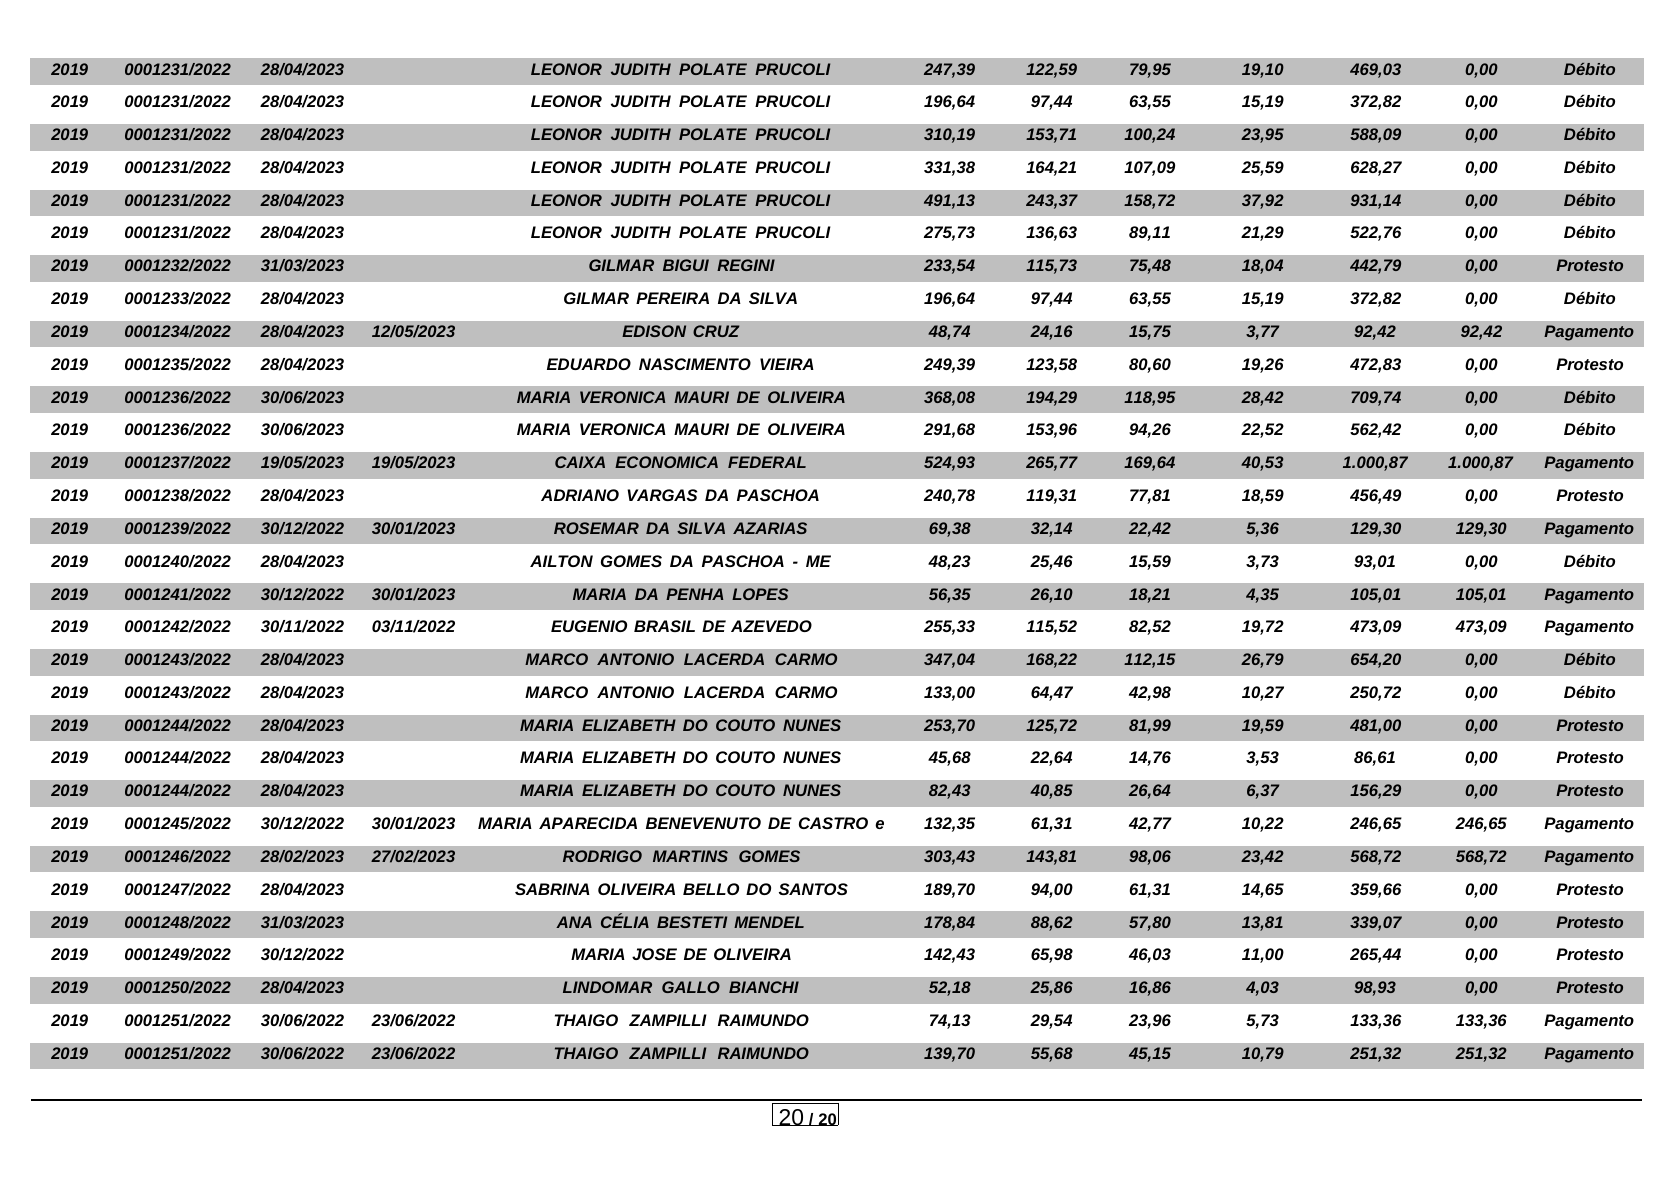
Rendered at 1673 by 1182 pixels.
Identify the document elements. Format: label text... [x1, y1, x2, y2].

table_cell 129,30 [1313, 518, 1428, 544]
table_cell 0001247/2022 [105, 873, 245, 911]
table_cell 0001235/2022 [105, 348, 245, 386]
table_cell [358, 873, 466, 911]
table_cell 0,00 [1428, 282, 1527, 321]
table_cell 368,08 [906, 386, 1001, 413]
table_cell 0001248/2022 [105, 911, 245, 938]
table_cell 28/04/2023 [245, 977, 358, 1004]
table_cell 0001250/2022 [105, 977, 245, 1004]
table_cell 28/04/2023 [245, 544, 358, 583]
table_cell 132,35 [906, 807, 1001, 846]
table_cell 1.000,87 [1313, 452, 1428, 479]
table_cell 133,36 [1313, 1004, 1428, 1043]
table_cell 28/02/2023 [245, 846, 358, 872]
table_cell 28/04/2023 [245, 715, 358, 741]
table_header 28/04/2023 [245, 58, 358, 85]
table_cell 0001245/2022 [105, 807, 245, 846]
table_cell 31/03/2023 [245, 255, 358, 282]
table_cell 30/06/2022 [245, 1004, 358, 1043]
table_cell 48,74 [906, 321, 1001, 347]
table_cell 03/11/2022 [358, 610, 466, 649]
table_header 122,59 [1001, 58, 1101, 85]
table_cell 28/04/2023 [245, 741, 358, 780]
table_cell 249,39 [906, 348, 1001, 386]
table_cell Protesto [1527, 741, 1644, 780]
table_cell 339,07 [1313, 911, 1428, 938]
table_cell 19,59 [1209, 715, 1313, 741]
table_cell 310,19 [906, 124, 1001, 151]
table_cell 30/12/2022 [245, 518, 358, 544]
table_cell 46,03 [1101, 938, 1209, 977]
table_cell 139,70 [906, 1043, 1001, 1069]
table_cell [358, 190, 466, 216]
table_cell 28/04/2023 [245, 151, 358, 189]
table_cell 82,52 [1101, 610, 1209, 649]
table_cell [358, 715, 466, 741]
table_cell 92,42 [1313, 321, 1428, 347]
table_cell 45,15 [1101, 1043, 1209, 1069]
table_cell ADRIANO VARGAS DA PASCHOA [466, 479, 906, 518]
table_cell 654,20 [1313, 649, 1428, 676]
table_cell 55,68 [1001, 1043, 1101, 1069]
table_cell 81,99 [1101, 715, 1209, 741]
table_cell 40,53 [1209, 452, 1313, 479]
table_cell 481,00 [1313, 715, 1428, 741]
table_cell 456,49 [1313, 479, 1428, 518]
table_header Débito [1527, 58, 1644, 85]
table_cell Protesto [1527, 348, 1644, 386]
table_cell 2019 [30, 846, 105, 872]
table_cell 30/01/2023 [358, 807, 466, 846]
table_cell MARIA VERONICA MAURI DE OLIVEIRA [466, 386, 906, 413]
table_cell 0001249/2022 [105, 938, 245, 977]
table_cell 0001243/2022 [105, 676, 245, 714]
table_cell 156,29 [1313, 780, 1428, 807]
table_cell 28/04/2023 [245, 85, 358, 124]
table_cell THAIGO ZAMPILLI RAIMUNDO [466, 1004, 906, 1043]
table_cell 2019 [30, 518, 105, 544]
table_cell 142,43 [906, 938, 1001, 977]
table_cell 0001231/2022 [105, 216, 245, 255]
table_cell 19,26 [1209, 348, 1313, 386]
table_cell 303,43 [906, 846, 1001, 872]
table_cell 568,72 [1428, 846, 1527, 872]
table_cell Débito [1527, 649, 1644, 676]
table_cell Protesto [1527, 780, 1644, 807]
table_cell 562,42 [1313, 413, 1428, 452]
table_cell [358, 911, 466, 938]
table_cell ROSEMAR DA SILVA AZARIAS [466, 518, 906, 544]
table_cell 0,00 [1428, 124, 1527, 151]
table_cell [358, 649, 466, 676]
table_cell 473,09 [1428, 610, 1527, 649]
table_cell Débito [1527, 413, 1644, 452]
table_cell LEONOR JUDITH POLATE PRUCOLI [466, 216, 906, 255]
table_cell 23/06/2022 [358, 1043, 466, 1069]
table_cell Débito [1527, 676, 1644, 714]
table_cell 0001234/2022 [105, 321, 245, 347]
table_cell 23/06/2022 [358, 1004, 466, 1043]
table_cell Pagamento [1527, 807, 1644, 846]
table_cell 2019 [30, 124, 105, 151]
table_cell 0,00 [1428, 151, 1527, 189]
table_cell 5,36 [1209, 518, 1313, 544]
table_cell 14,65 [1209, 873, 1313, 911]
table_cell 94,26 [1101, 413, 1209, 452]
table_cell [358, 413, 466, 452]
table_cell 265,44 [1313, 938, 1428, 977]
table_cell 2019 [30, 610, 105, 649]
table_cell 331,38 [906, 151, 1001, 189]
table_cell 0001243/2022 [105, 649, 245, 676]
table_cell 2019 [30, 544, 105, 583]
table_cell [358, 676, 466, 714]
table_cell 2019 [30, 938, 105, 977]
table_cell 5,73 [1209, 1004, 1313, 1043]
table_cell 6,37 [1209, 780, 1313, 807]
table_header LEONOR JUDITH POLATE PRUCOLI [466, 58, 906, 85]
table_cell 2019 [30, 676, 105, 714]
table_cell 3,73 [1209, 544, 1313, 583]
table_cell 19,72 [1209, 610, 1313, 649]
table_cell 30/12/2022 [245, 938, 358, 977]
table_header 247,39 [906, 58, 1001, 85]
table_cell 23,42 [1209, 846, 1313, 872]
table_cell 10,79 [1209, 1043, 1313, 1069]
table_cell 0,00 [1428, 190, 1527, 216]
table_cell Pagamento [1527, 846, 1644, 872]
table_cell MARIA APARECIDA BENEVENUTO DE CASTRO e [466, 807, 906, 846]
table_cell 32,14 [1001, 518, 1101, 544]
table_cell 10,22 [1209, 807, 1313, 846]
table_cell 0001238/2022 [105, 479, 245, 518]
table_cell 143,81 [1001, 846, 1101, 872]
table_cell 0,00 [1428, 649, 1527, 676]
table_cell 196,64 [906, 85, 1001, 124]
table_cell 133,00 [906, 676, 1001, 714]
table_cell 253,70 [906, 715, 1001, 741]
table_cell 0,00 [1428, 911, 1527, 938]
table_cell LEONOR JUDITH POLATE PRUCOLI [466, 190, 906, 216]
table_cell 13,81 [1209, 911, 1313, 938]
table_cell 42,77 [1101, 807, 1209, 846]
table_cell 2019 [30, 255, 105, 282]
table_cell 28/04/2023 [245, 190, 358, 216]
table_cell 57,80 [1101, 911, 1209, 938]
table_cell 2019 [30, 807, 105, 846]
table_cell 473,09 [1313, 610, 1428, 649]
table_cell 42,98 [1101, 676, 1209, 714]
table_cell 164,21 [1001, 151, 1101, 189]
table_cell [358, 938, 466, 977]
table_cell [358, 479, 466, 518]
table_cell 77,81 [1101, 479, 1209, 518]
table_cell 18,59 [1209, 479, 1313, 518]
table_cell 61,31 [1101, 873, 1209, 911]
table_cell 28/04/2023 [245, 124, 358, 151]
table_cell 48,23 [906, 544, 1001, 583]
table_cell Protesto [1527, 715, 1644, 741]
table_cell 115,73 [1001, 255, 1101, 282]
table_cell GILMAR BIGUI REGINI [466, 255, 906, 282]
table_cell 524,93 [906, 452, 1001, 479]
table_cell 27/02/2023 [358, 846, 466, 872]
table_cell Pagamento [1527, 518, 1644, 544]
table_cell [358, 544, 466, 583]
table_cell 0,00 [1428, 479, 1527, 518]
table_header 2019 [30, 58, 105, 85]
table_cell 123,58 [1001, 348, 1101, 386]
table_cell LEONOR JUDITH POLATE PRUCOLI [466, 124, 906, 151]
table_cell 2019 [30, 386, 105, 413]
table_cell 0001246/2022 [105, 846, 245, 872]
table_cell 0001231/2022 [105, 190, 245, 216]
table_cell 19/05/2023 [245, 452, 358, 479]
table_cell 65,98 [1001, 938, 1101, 977]
table_cell 2019 [30, 583, 105, 610]
table_cell 0,00 [1428, 780, 1527, 807]
table_cell 372,82 [1313, 282, 1428, 321]
table_cell MARIA ELIZABETH DO COUTO NUNES [466, 741, 906, 780]
table_cell 0001232/2022 [105, 255, 245, 282]
table_cell 30/11/2022 [245, 610, 358, 649]
table_cell 28/04/2023 [245, 479, 358, 518]
table_cell 0,00 [1428, 544, 1527, 583]
table_cell RODRIGO MARTINS GOMES [466, 846, 906, 872]
table_cell 30/01/2023 [358, 518, 466, 544]
table_cell 2019 [30, 216, 105, 255]
table_cell 291,68 [906, 413, 1001, 452]
table_header 0,00 [1428, 58, 1527, 85]
table_cell 112,15 [1101, 649, 1209, 676]
table_cell 250,72 [1313, 676, 1428, 714]
table_cell 30/01/2023 [358, 583, 466, 610]
table_cell Débito [1527, 216, 1644, 255]
table_cell [358, 780, 466, 807]
table_cell 105,01 [1313, 583, 1428, 610]
table_cell 178,84 [906, 911, 1001, 938]
table_cell 153,96 [1001, 413, 1101, 452]
table_cell 0,00 [1428, 938, 1527, 977]
table_cell 61,31 [1001, 807, 1101, 846]
table_cell Débito [1527, 85, 1644, 124]
table_cell Débito [1527, 386, 1644, 413]
table_cell EDISON CRUZ [466, 321, 906, 347]
table_cell 359,66 [1313, 873, 1428, 911]
table_cell 23,96 [1101, 1004, 1209, 1043]
table_cell 442,79 [1313, 255, 1428, 282]
table_cell ANA CÉLIA BESTETI MENDEL [466, 911, 906, 938]
table_cell 119,31 [1001, 479, 1101, 518]
table_cell 931,14 [1313, 190, 1428, 216]
table_cell AILTON GOMES DA PASCHOA - ME [466, 544, 906, 583]
table_cell 30/12/2022 [245, 807, 358, 846]
table_cell 2019 [30, 715, 105, 741]
table_cell MARIA DA PENHA LOPES [466, 583, 906, 610]
table_cell [358, 282, 466, 321]
table_cell 40,85 [1001, 780, 1101, 807]
table_cell 2019 [30, 1043, 105, 1069]
table_cell 28/04/2023 [245, 216, 358, 255]
table_cell 2019 [30, 911, 105, 938]
table_cell EDUARDO NASCIMENTO VIEIRA [466, 348, 906, 386]
table_cell 2019 [30, 413, 105, 452]
table_cell 98,06 [1101, 846, 1209, 872]
table_cell 0,00 [1428, 676, 1527, 714]
table_cell 0,00 [1428, 977, 1527, 1004]
table_cell 19/05/2023 [358, 452, 466, 479]
table_cell 30/06/2023 [245, 386, 358, 413]
table_cell 74,13 [906, 1004, 1001, 1043]
table_cell 14,76 [1101, 741, 1209, 780]
table_cell 2019 [30, 452, 105, 479]
table_cell 30/06/2022 [245, 1043, 358, 1069]
table_header 469,03 [1313, 58, 1428, 85]
table_cell 94,00 [1001, 873, 1101, 911]
table_cell 18,04 [1209, 255, 1313, 282]
table_cell 63,55 [1101, 85, 1209, 124]
table_cell 26,79 [1209, 649, 1313, 676]
table_cell 0001244/2022 [105, 741, 245, 780]
table_cell 0001241/2022 [105, 583, 245, 610]
table_cell 709,74 [1313, 386, 1428, 413]
table_cell MARCO ANTONIO LACERDA CARMO [466, 649, 906, 676]
table_cell 86,61 [1313, 741, 1428, 780]
table_cell 246,65 [1313, 807, 1428, 846]
table_cell 0,00 [1428, 255, 1527, 282]
table_cell 97,44 [1001, 85, 1101, 124]
table_cell Pagamento [1527, 583, 1644, 610]
table_cell MARIA JOSE DE OLIVEIRA [466, 938, 906, 977]
table_cell EUGENIO BRASIL DE AZEVEDO [466, 610, 906, 649]
table_header 79,95 [1101, 58, 1209, 85]
table_cell 45,68 [906, 741, 1001, 780]
table_cell 28,42 [1209, 386, 1313, 413]
table_cell 2019 [30, 977, 105, 1004]
table_cell 22,42 [1101, 518, 1209, 544]
table_cell 168,22 [1001, 649, 1101, 676]
table_cell 240,78 [906, 479, 1001, 518]
table_cell 80,60 [1101, 348, 1209, 386]
table_cell 25,59 [1209, 151, 1313, 189]
table_cell 11,00 [1209, 938, 1313, 977]
table_cell 2019 [30, 649, 105, 676]
table_cell 3,77 [1209, 321, 1313, 347]
table_cell 12/05/2023 [358, 321, 466, 347]
table_cell 2019 [30, 282, 105, 321]
table_cell 0,00 [1428, 715, 1527, 741]
table_cell 196,64 [906, 282, 1001, 321]
table_cell 472,83 [1313, 348, 1428, 386]
table_cell 28/04/2023 [245, 676, 358, 714]
table_cell 491,13 [906, 190, 1001, 216]
table_cell 153,71 [1001, 124, 1101, 151]
table_cell LINDOMAR GALLO BIANCHI [466, 977, 906, 1004]
table_cell 18,21 [1101, 583, 1209, 610]
table_cell 0,00 [1428, 85, 1527, 124]
table_cell Pagamento [1527, 452, 1644, 479]
table_cell 0,00 [1428, 348, 1527, 386]
table_cell Débito [1527, 282, 1644, 321]
table_cell 28/04/2023 [245, 649, 358, 676]
table_cell 23,95 [1209, 124, 1313, 151]
table_cell 265,77 [1001, 452, 1101, 479]
table_cell 136,63 [1001, 216, 1101, 255]
table_cell 568,72 [1313, 846, 1428, 872]
table_cell MARIA VERONICA MAURI DE OLIVEIRA [466, 413, 906, 452]
table_cell 2019 [30, 348, 105, 386]
table_cell 2019 [30, 151, 105, 189]
table_cell 21,29 [1209, 216, 1313, 255]
table_cell [358, 255, 466, 282]
table_cell 2019 [30, 780, 105, 807]
table_cell 92,42 [1428, 321, 1527, 347]
table_cell 15,19 [1209, 85, 1313, 124]
table_cell 133,36 [1428, 1004, 1527, 1043]
table_cell 0,00 [1428, 386, 1527, 413]
table_cell GILMAR PEREIRA DA SILVA [466, 282, 906, 321]
table_cell Protesto [1527, 873, 1644, 911]
table_cell 56,35 [906, 583, 1001, 610]
table_cell 98,93 [1313, 977, 1428, 1004]
table_cell Pagamento [1527, 1004, 1644, 1043]
table_cell 82,43 [906, 780, 1001, 807]
table_cell 97,44 [1001, 282, 1101, 321]
table_cell [358, 741, 466, 780]
table_cell [358, 977, 466, 1004]
table_cell 69,38 [906, 518, 1001, 544]
table_cell 0,00 [1428, 413, 1527, 452]
table_cell 347,04 [906, 649, 1001, 676]
table_cell Protesto [1527, 479, 1644, 518]
table_cell Débito [1527, 190, 1644, 216]
table_cell 2019 [30, 190, 105, 216]
table_cell 372,82 [1313, 85, 1428, 124]
table_cell 275,73 [906, 216, 1001, 255]
table_cell 0,00 [1428, 741, 1527, 780]
table_cell Protesto [1527, 911, 1644, 938]
table_cell [358, 85, 466, 124]
table_cell 169,64 [1101, 452, 1209, 479]
table_cell 0001244/2022 [105, 780, 245, 807]
table_cell 0001233/2022 [105, 282, 245, 321]
table_cell 0001231/2022 [105, 85, 245, 124]
table_cell 26,10 [1001, 583, 1101, 610]
table_cell 129,30 [1428, 518, 1527, 544]
table_cell LEONOR JUDITH POLATE PRUCOLI [466, 151, 906, 189]
table_cell 37,92 [1209, 190, 1313, 216]
table_cell 0001239/2022 [105, 518, 245, 544]
table_cell 1.000,87 [1428, 452, 1527, 479]
table_cell 522,76 [1313, 216, 1428, 255]
table_cell 2019 [30, 1004, 105, 1043]
table_cell MARCO ANTONIO LACERDA CARMO [466, 676, 906, 714]
table_cell 10,27 [1209, 676, 1313, 714]
table_cell Pagamento [1527, 610, 1644, 649]
table_cell 2019 [30, 85, 105, 124]
table_cell 118,95 [1101, 386, 1209, 413]
table_cell MARIA ELIZABETH DO COUTO NUNES [466, 715, 906, 741]
table_cell 588,09 [1313, 124, 1428, 151]
table_cell 233,54 [906, 255, 1001, 282]
table_cell 115,52 [1001, 610, 1101, 649]
table_cell 22,52 [1209, 413, 1313, 452]
table_cell 63,55 [1101, 282, 1209, 321]
table_cell 107,09 [1101, 151, 1209, 189]
table_cell 52,18 [906, 977, 1001, 1004]
table_cell 0001237/2022 [105, 452, 245, 479]
table_cell 0001240/2022 [105, 544, 245, 583]
table_cell 0001242/2022 [105, 610, 245, 649]
table_cell 3,53 [1209, 741, 1313, 780]
table_cell Pagamento [1527, 321, 1644, 347]
table_cell 30/12/2022 [245, 583, 358, 610]
table_cell Débito [1527, 124, 1644, 151]
table_cell 15,59 [1101, 544, 1209, 583]
table_cell 64,47 [1001, 676, 1101, 714]
table_cell [358, 124, 466, 151]
table_cell MARIA ELIZABETH DO COUTO NUNES [466, 780, 906, 807]
table_cell 15,19 [1209, 282, 1313, 321]
table_cell 28/04/2023 [245, 348, 358, 386]
table_cell [358, 151, 466, 189]
table_cell 0001231/2022 [105, 124, 245, 151]
table_cell 255,33 [906, 610, 1001, 649]
table_cell 243,37 [1001, 190, 1101, 216]
table_cell 2019 [30, 873, 105, 911]
table_cell Pagamento [1527, 1043, 1644, 1069]
table_cell [358, 386, 466, 413]
table_cell 0,00 [1428, 873, 1527, 911]
table_cell 15,75 [1101, 321, 1209, 347]
table_cell 105,01 [1428, 583, 1527, 610]
table_cell 4,03 [1209, 977, 1313, 1004]
table_cell SABRINA OLIVEIRA BELLO DO SANTOS [466, 873, 906, 911]
table_cell 31/03/2023 [245, 911, 358, 938]
table_cell 93,01 [1313, 544, 1428, 583]
table_cell 24,16 [1001, 321, 1101, 347]
table_cell 2019 [30, 321, 105, 347]
table_cell 28/04/2023 [245, 282, 358, 321]
table_cell [358, 216, 466, 255]
table_cell 25,46 [1001, 544, 1101, 583]
table_cell 246,65 [1428, 807, 1527, 846]
table_cell Débito [1527, 544, 1644, 583]
table_cell 89,11 [1101, 216, 1209, 255]
table_cell 2019 [30, 741, 105, 780]
table_cell 251,32 [1313, 1043, 1428, 1069]
table_cell 0001236/2022 [105, 386, 245, 413]
table_cell Protesto [1527, 938, 1644, 977]
table_header 0001231/2022 [105, 58, 245, 85]
table_cell 0001231/2022 [105, 151, 245, 189]
table_cell [358, 348, 466, 386]
table_cell 29,54 [1001, 1004, 1101, 1043]
table_cell 628,27 [1313, 151, 1428, 189]
table_cell 88,62 [1001, 911, 1101, 938]
table_cell 28/04/2023 [245, 780, 358, 807]
table_cell Protesto [1527, 255, 1644, 282]
table_cell 125,72 [1001, 715, 1101, 741]
table_header [358, 58, 466, 85]
table_cell 0,00 [1428, 216, 1527, 255]
table_cell 28/04/2023 [245, 873, 358, 911]
table_cell 100,24 [1101, 124, 1209, 151]
table_cell 0001251/2022 [105, 1043, 245, 1069]
table_cell CAIXA ECONOMICA FEDERAL [466, 452, 906, 479]
table_cell 194,29 [1001, 386, 1101, 413]
table_cell THAIGO ZAMPILLI RAIMUNDO [466, 1043, 906, 1069]
table_cell 25,86 [1001, 977, 1101, 1004]
table_cell 189,70 [906, 873, 1001, 911]
table_cell 26,64 [1101, 780, 1209, 807]
table_cell 30/06/2023 [245, 413, 358, 452]
table_cell Débito [1527, 151, 1644, 189]
table_cell 0001244/2022 [105, 715, 245, 741]
table_header 19,10 [1209, 58, 1313, 85]
table_cell 2019 [30, 479, 105, 518]
table_cell 0001236/2022 [105, 413, 245, 452]
table_cell 16,86 [1101, 977, 1209, 1004]
table_cell 158,72 [1101, 190, 1209, 216]
table_cell 251,32 [1428, 1043, 1527, 1069]
table_cell 75,48 [1101, 255, 1209, 282]
table_cell LEONOR JUDITH POLATE PRUCOLI [466, 85, 906, 124]
table_cell 22,64 [1001, 741, 1101, 780]
table_cell 28/04/2023 [245, 321, 358, 347]
table_cell 0001251/2022 [105, 1004, 245, 1043]
table_cell Protesto [1527, 977, 1644, 1004]
table_cell 4,35 [1209, 583, 1313, 610]
